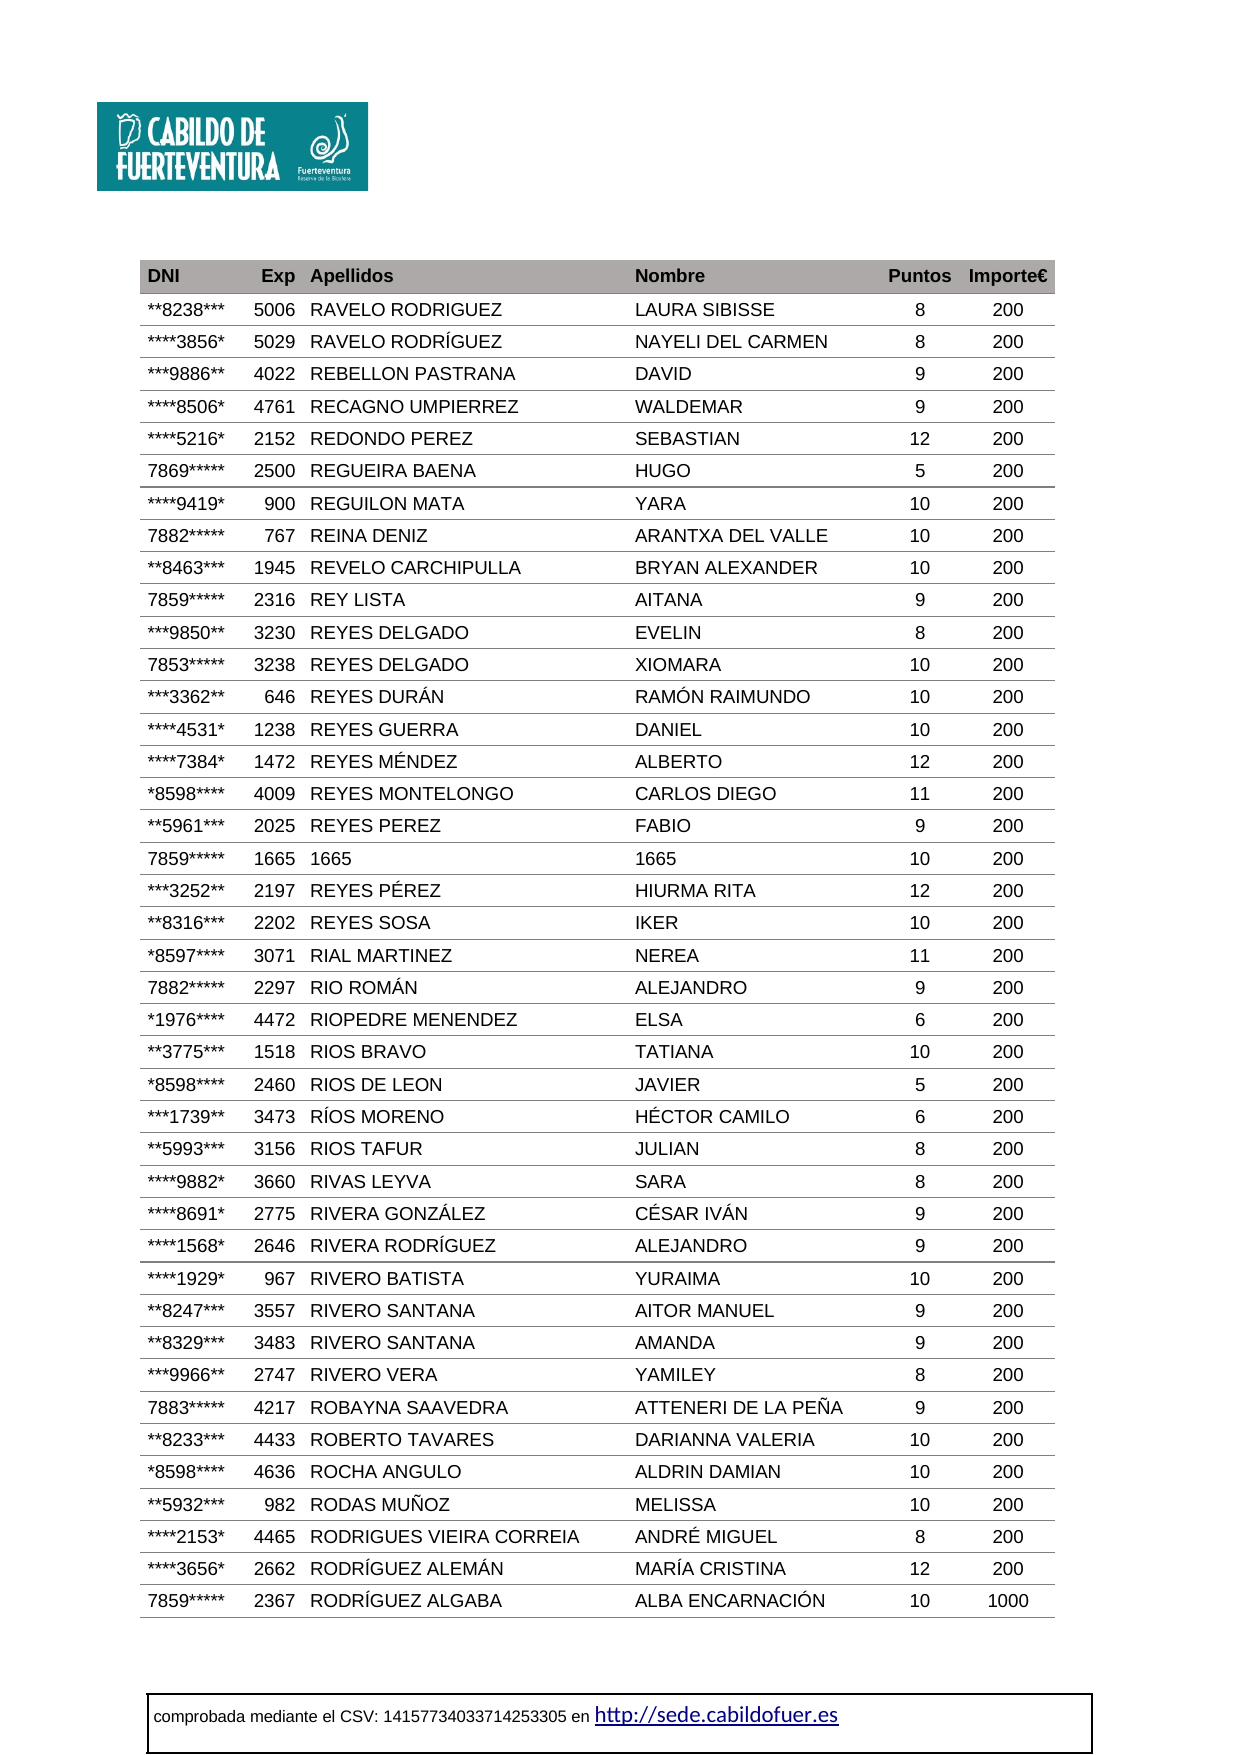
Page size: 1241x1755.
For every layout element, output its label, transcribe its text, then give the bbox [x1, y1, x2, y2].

table_cell REYES PEREZ [303, 810, 608, 842]
table_cell 9 [866, 1198, 960, 1229]
table_cell 200 [960, 1359, 1055, 1391]
table_cell 200 [960, 1166, 1055, 1197]
table_cell 200 [960, 358, 1055, 389]
table_cell ****2153* [140, 1521, 240, 1552]
table_cell ALEJANDRO [608, 1230, 866, 1261]
table_cell 5006 [240, 294, 303, 325]
table_cell 200 [960, 843, 1055, 874]
table_cell LAURA SIBISSE [608, 294, 866, 325]
table_cell 200 [960, 294, 1055, 325]
table_cell 11 [866, 940, 960, 971]
table_cell 3660 [240, 1166, 303, 1197]
table_cell 10 [866, 1036, 960, 1068]
table_cell 200 [960, 1069, 1055, 1100]
table_cell IKER [608, 907, 866, 938]
table_cell 8 [866, 1359, 960, 1391]
table_cell RECAGNO UMPIERREZ [303, 391, 608, 422]
table_cell 3156 [240, 1133, 303, 1164]
table_cell RODAS MUÑOZ [303, 1489, 608, 1520]
table_cell 4636 [240, 1456, 303, 1487]
table_cell *8598**** [140, 1456, 240, 1487]
table_cell 200 [960, 617, 1055, 648]
table_cell 10 [866, 552, 960, 583]
table_cell 2197 [240, 875, 303, 906]
table_cell REYES MONTELONGO [303, 778, 608, 809]
table_cell 200 [960, 714, 1055, 745]
table_cell 982 [240, 1489, 303, 1520]
table_cell HUGO [608, 455, 866, 486]
table_cell 200 [960, 1004, 1055, 1035]
table_cell 200 [960, 972, 1055, 1003]
table_cell ****5216* [140, 423, 240, 454]
table_cell 10 [866, 907, 960, 938]
table_cell SEBASTIAN [608, 423, 866, 454]
table_cell 200 [960, 1036, 1055, 1068]
table_cell **5961*** [140, 810, 240, 842]
table_cell 200 [960, 1198, 1055, 1229]
table_header DNI [140, 260, 240, 293]
table_cell *8598**** [140, 778, 240, 809]
table_cell 2202 [240, 907, 303, 938]
table_cell 9 [866, 358, 960, 389]
table_cell MARÍA CRISTINA [608, 1553, 866, 1584]
table_cell 200 [960, 1101, 1055, 1132]
table_cell ALBERTO [608, 746, 866, 777]
table_cell 10 [866, 1489, 960, 1520]
table_cell 200 [960, 1295, 1055, 1326]
table_cell REYES DURÁN [303, 681, 608, 712]
table_cell **8238*** [140, 294, 240, 325]
table_cell RIOS BRAVO [303, 1036, 608, 1068]
table_cell 12 [866, 875, 960, 906]
table_cell ****7384* [140, 746, 240, 777]
table_cell REINA DENIZ [303, 520, 608, 551]
table_cell 10 [866, 843, 960, 874]
table_cell JULIAN [608, 1133, 866, 1164]
table_cell *8597**** [140, 940, 240, 971]
table_cell 2316 [240, 584, 303, 616]
table_cell RIAL MARTINEZ [303, 940, 608, 971]
table_cell 2500 [240, 455, 303, 486]
table_cell **8463*** [140, 552, 240, 583]
table_cell **3775*** [140, 1036, 240, 1068]
table_cell 10 [866, 714, 960, 745]
table_cell 2775 [240, 1198, 303, 1229]
table_cell MELISSA [608, 1489, 866, 1520]
table_cell 8 [866, 1133, 960, 1164]
table_cell ****1568* [140, 1230, 240, 1261]
table_cell RIO ROMÁN [303, 972, 608, 1003]
table_header Nombre [608, 260, 866, 293]
table_cell JAVIER [608, 1069, 866, 1100]
table_cell 7859***** [140, 843, 240, 874]
table_cell 1238 [240, 714, 303, 745]
table_cell 8 [866, 326, 960, 357]
table_cell RIOPEDRE MENENDEZ [303, 1004, 608, 1035]
table_cell ****9882* [140, 1166, 240, 1197]
table_cell 2025 [240, 810, 303, 842]
table_cell ARANTXA DEL VALLE [608, 520, 866, 551]
table_cell 900 [240, 488, 303, 519]
table_cell 9 [866, 1295, 960, 1326]
table_cell 200 [960, 810, 1055, 842]
table_cell 10 [866, 1585, 960, 1617]
table_cell 12 [866, 423, 960, 454]
table_cell 967 [240, 1263, 303, 1294]
table_cell REVELO CARCHIPULLA [303, 552, 608, 583]
table_cell 200 [960, 1553, 1055, 1584]
table_cell RAVELO RODRIGUEZ [303, 294, 608, 325]
table_cell ****3856* [140, 326, 240, 357]
table_cell 200 [960, 584, 1055, 616]
table_cell 2747 [240, 1359, 303, 1391]
table_cell AITANA [608, 584, 866, 616]
table_cell **5993*** [140, 1133, 240, 1164]
table_cell REDONDO PEREZ [303, 423, 608, 454]
table_cell 6 [866, 1101, 960, 1132]
table_cell 200 [960, 326, 1055, 357]
table_cell AITOR MANUEL [608, 1295, 866, 1326]
table_cell 200 [960, 681, 1055, 712]
table_cell 2367 [240, 1585, 303, 1617]
table_cell 200 [960, 1424, 1055, 1455]
table_cell CARLOS DIEGO [608, 778, 866, 809]
table_cell 11 [866, 778, 960, 809]
table_cell 10 [866, 1456, 960, 1487]
table_cell ALBA ENCARNACIÓN [608, 1585, 866, 1617]
table_cell 200 [960, 746, 1055, 777]
table_cell RIVERO VERA [303, 1359, 608, 1391]
table_cell 3230 [240, 617, 303, 648]
table_cell 10 [866, 520, 960, 551]
table_cell RIVERA GONZÁLEZ [303, 1198, 608, 1229]
table_cell 1518 [240, 1036, 303, 1068]
table_cell 200 [960, 940, 1055, 971]
table_cell ELSA [608, 1004, 866, 1035]
table_cell 200 [960, 1489, 1055, 1520]
table_cell 767 [240, 520, 303, 551]
table_cell **8233*** [140, 1424, 240, 1455]
table_cell ROBAYNA SAAVEDRA [303, 1392, 608, 1423]
table_cell NEREA [608, 940, 866, 971]
table_cell 3483 [240, 1327, 303, 1358]
table_cell YARA [608, 488, 866, 519]
table_cell ***9886** [140, 358, 240, 389]
table_cell **5932*** [140, 1489, 240, 1520]
table_cell 6 [866, 1004, 960, 1035]
table_cell RIOS DE LEON [303, 1069, 608, 1100]
table_cell RAVELO RODRÍGUEZ [303, 326, 608, 357]
table_cell 3557 [240, 1295, 303, 1326]
table_cell 1000 [960, 1585, 1055, 1617]
table_cell 2297 [240, 972, 303, 1003]
table_cell 1665 [240, 843, 303, 874]
table_cell RODRIGUES VIEIRA CORREIA [303, 1521, 608, 1552]
table_cell ROBERTO TAVARES [303, 1424, 608, 1455]
table_cell 200 [960, 520, 1055, 551]
table_cell 1472 [240, 746, 303, 777]
table_cell WALDEMAR [608, 391, 866, 422]
table_cell ****8691* [140, 1198, 240, 1229]
table_cell DANIEL [608, 714, 866, 745]
table_cell ALEJANDRO [608, 972, 866, 1003]
table_cell REY LISTA [303, 584, 608, 616]
table_cell **8247*** [140, 1295, 240, 1326]
table_cell 646 [240, 681, 303, 712]
table_cell ATTENERI DE LA PEÑA [608, 1392, 866, 1423]
table_cell ***1739** [140, 1101, 240, 1132]
table_cell REYES MÉNDEZ [303, 746, 608, 777]
table_cell DAVID [608, 358, 866, 389]
table_cell ****8506* [140, 391, 240, 422]
table_cell ***3362** [140, 681, 240, 712]
table_cell FABIO [608, 810, 866, 842]
table_cell 4433 [240, 1424, 303, 1455]
table_cell 200 [960, 1392, 1055, 1423]
table_cell 9 [866, 1327, 960, 1358]
table_cell 7869***** [140, 455, 240, 486]
table_cell 1665 [608, 843, 866, 874]
table_cell RIVERA RODRÍGUEZ [303, 1230, 608, 1261]
table_cell REYES GUERRA [303, 714, 608, 745]
table_cell 200 [960, 1327, 1055, 1358]
table_cell 10 [866, 649, 960, 680]
table_cell 7853***** [140, 649, 240, 680]
table_cell 200 [960, 649, 1055, 680]
table_cell **8316*** [140, 907, 240, 938]
table_cell *8598**** [140, 1069, 240, 1100]
table_cell AMANDA [608, 1327, 866, 1358]
table_cell ****4531* [140, 714, 240, 745]
table_cell 10 [866, 1263, 960, 1294]
table_cell SARA [608, 1166, 866, 1197]
table_cell 2460 [240, 1069, 303, 1100]
table_cell 10 [866, 1424, 960, 1455]
table_cell REYES PÉREZ [303, 875, 608, 906]
table_cell 200 [960, 552, 1055, 583]
table_cell 3071 [240, 940, 303, 971]
table_cell 10 [866, 681, 960, 712]
table_cell 200 [960, 1456, 1055, 1487]
table_cell 5 [866, 1069, 960, 1100]
table_cell RIVERO BATISTA [303, 1263, 608, 1294]
table_cell 8 [866, 1521, 960, 1552]
table_cell 12 [866, 1553, 960, 1584]
table_cell 200 [960, 875, 1055, 906]
table_cell RIVERO SANTANA [303, 1327, 608, 1358]
table_cell 200 [960, 907, 1055, 938]
table_cell 9 [866, 1230, 960, 1261]
table_cell ***9966** [140, 1359, 240, 1391]
table_cell TATIANA [608, 1036, 866, 1068]
table_cell REGUEIRA BAENA [303, 455, 608, 486]
table_cell HÉCTOR CAMILO [608, 1101, 866, 1132]
table_cell 200 [960, 488, 1055, 519]
table_cell 3238 [240, 649, 303, 680]
table_cell 200 [960, 778, 1055, 809]
table_cell 9 [866, 1392, 960, 1423]
table_cell 9 [866, 584, 960, 616]
table_cell REYES SOSA [303, 907, 608, 938]
table_cell DARIANNA VALERIA [608, 1424, 866, 1455]
table_cell HIURMA RITA [608, 875, 866, 906]
table_cell EVELIN [608, 617, 866, 648]
table_cell 7882***** [140, 520, 240, 551]
table_cell 200 [960, 391, 1055, 422]
table_cell 9 [866, 810, 960, 842]
table_cell 5029 [240, 326, 303, 357]
table_cell 12 [866, 746, 960, 777]
table_cell BRYAN ALEXANDER [608, 552, 866, 583]
table_cell 200 [960, 1133, 1055, 1164]
table_cell ****9419* [140, 488, 240, 519]
table_cell 9 [866, 391, 960, 422]
table_header Apellidos [303, 260, 608, 293]
table_header Puntos [866, 260, 960, 293]
table_cell YAMILEY [608, 1359, 866, 1391]
table_cell ***9850** [140, 617, 240, 648]
table_cell 2152 [240, 423, 303, 454]
table_cell RODRÍGUEZ ALEMÁN [303, 1553, 608, 1584]
table_cell 8 [866, 294, 960, 325]
table_cell REYES DELGADO [303, 649, 608, 680]
table_cell NAYELI DEL CARMEN [608, 326, 866, 357]
table_cell 4022 [240, 358, 303, 389]
table_cell *1976**** [140, 1004, 240, 1035]
table_cell ROCHA ANGULO [303, 1456, 608, 1487]
table_cell 3473 [240, 1101, 303, 1132]
table_cell 1665 [303, 843, 608, 874]
table_cell YURAIMA [608, 1263, 866, 1294]
table_cell 4761 [240, 391, 303, 422]
table_cell RIVAS LEYVA [303, 1166, 608, 1197]
table_header Importe€ [960, 260, 1055, 293]
table_cell 4465 [240, 1521, 303, 1552]
table_cell 200 [960, 423, 1055, 454]
table_cell REGUILON MATA [303, 488, 608, 519]
table_cell ANDRÉ MIGUEL [608, 1521, 866, 1552]
table_cell REYES DELGADO [303, 617, 608, 648]
table_cell 7883***** [140, 1392, 240, 1423]
table_cell RIOS TAFUR [303, 1133, 608, 1164]
table_header Exp [240, 260, 303, 293]
table_cell REBELLON PASTRANA [303, 358, 608, 389]
table_cell 8 [866, 617, 960, 648]
table_cell ****1929* [140, 1263, 240, 1294]
table_cell 4472 [240, 1004, 303, 1035]
table_cell 8 [866, 1166, 960, 1197]
table_cell 200 [960, 1263, 1055, 1294]
table_cell 7859***** [140, 1585, 240, 1617]
table_cell 7882***** [140, 972, 240, 1003]
table_cell **8329*** [140, 1327, 240, 1358]
table_cell 2646 [240, 1230, 303, 1261]
table_cell ****3656* [140, 1553, 240, 1584]
table_cell ALDRIN DAMIAN [608, 1456, 866, 1487]
table_cell RIVERO SANTANA [303, 1295, 608, 1326]
table_cell RODRÍGUEZ ALGABA [303, 1585, 608, 1617]
table_cell 9 [866, 972, 960, 1003]
table_cell 2662 [240, 1553, 303, 1584]
table_cell XIOMARA [608, 649, 866, 680]
table_cell 200 [960, 1230, 1055, 1261]
table_cell 200 [960, 1521, 1055, 1552]
table_cell 5 [866, 455, 960, 486]
table_cell ***3252** [140, 875, 240, 906]
table_cell 4009 [240, 778, 303, 809]
table_cell 4217 [240, 1392, 303, 1423]
table_cell 7859***** [140, 584, 240, 616]
table_cell 1945 [240, 552, 303, 583]
table_cell 200 [960, 455, 1055, 486]
table_cell 10 [866, 488, 960, 519]
table_cell RAMÓN RAIMUNDO [608, 681, 866, 712]
table_cell RÍOS MORENO [303, 1101, 608, 1132]
table_cell CÉSAR IVÁN [608, 1198, 866, 1229]
